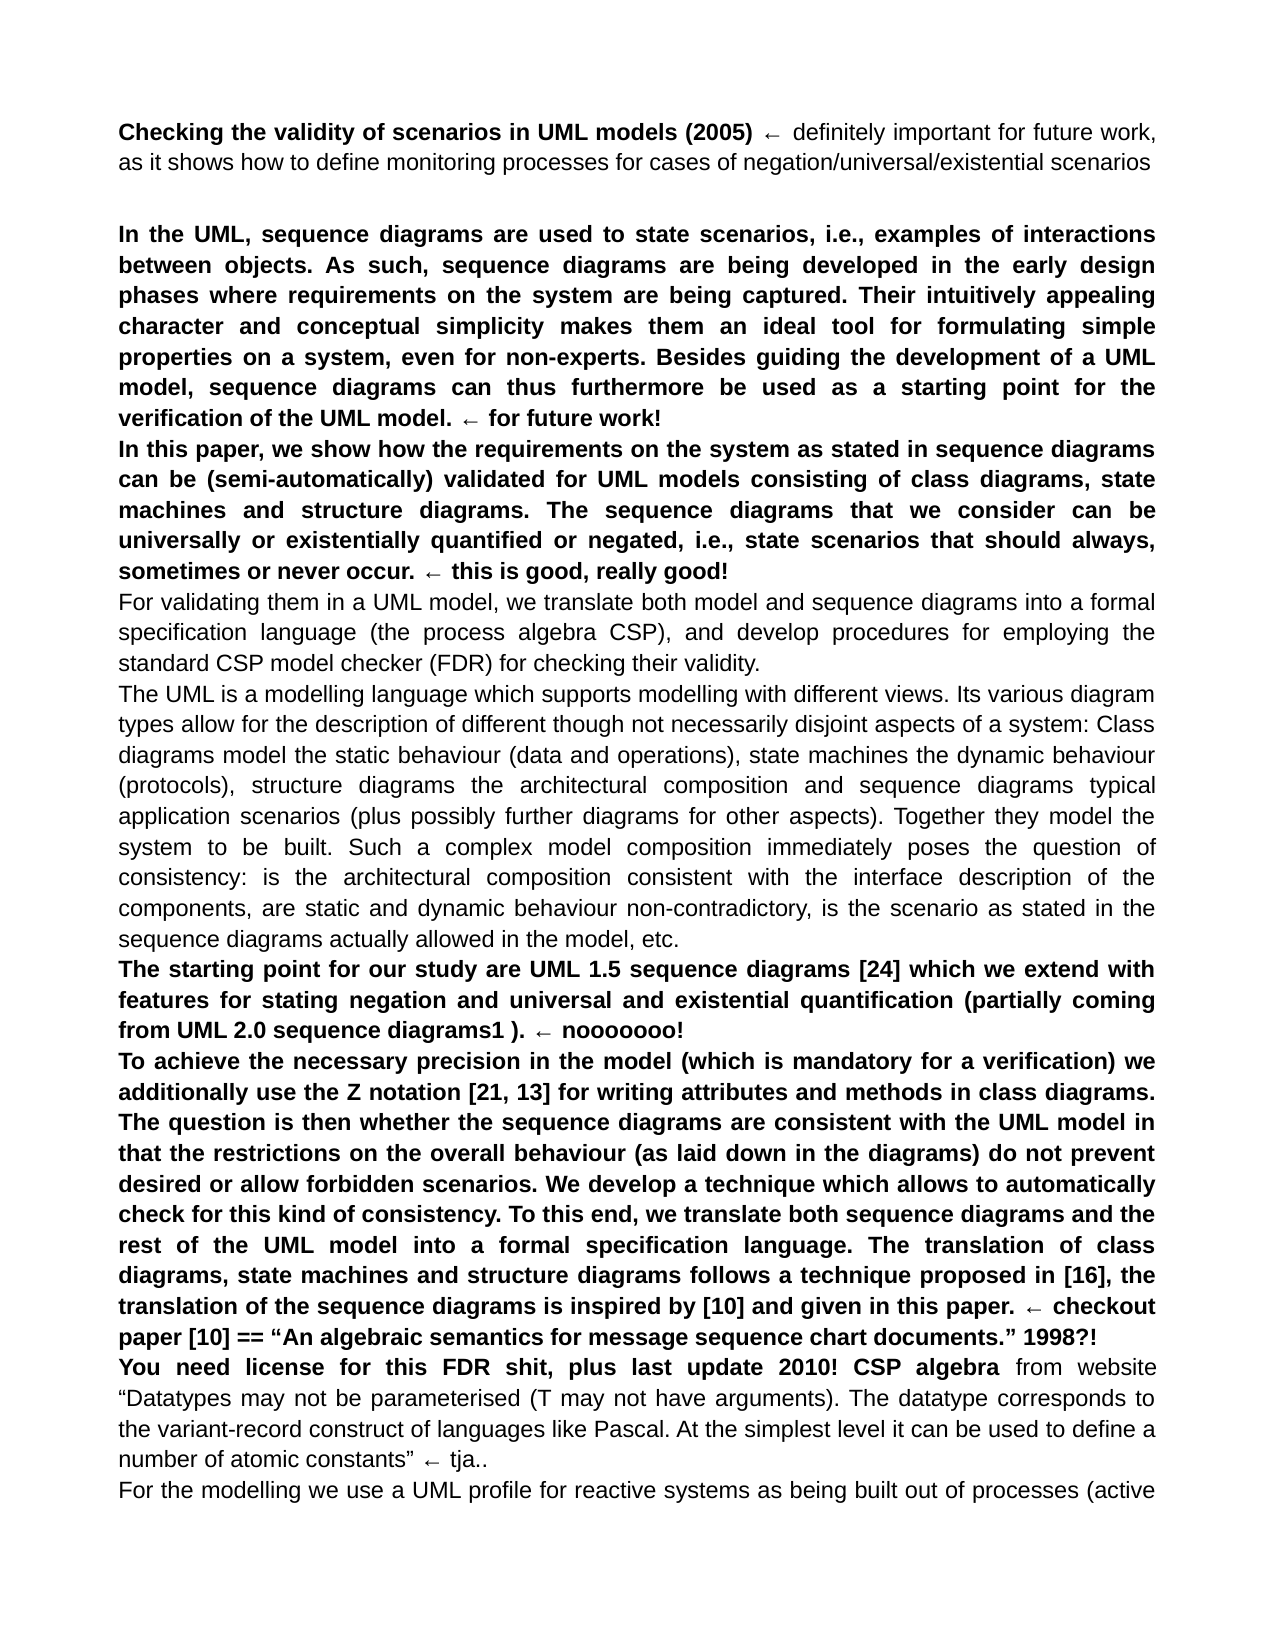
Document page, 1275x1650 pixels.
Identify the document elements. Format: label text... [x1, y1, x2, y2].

text For validating them in a UML model, we translate both model and sequence diagrams into a formal specification language (the process algebra CSP), and develop procedures for employing the standard CSP model checker (FDR) for checking their validity. [118, 588, 1157, 676]
text In the UML, sequence diagrams are used to state scenarios, i.e., examples of interactions between objects. As such, sequence diagrams are being developed in the early design phases where requirements on the system are being captured. Their intuitively appealing character and conceptual simplicity makes them an ideal tool for formulating simple properties on a system, even for non-experts. Besides guiding the development of a UML model, sequence diagrams can thus furthermore be used as a starting point for the verification of the UML model. ← for future work! [118, 221, 1157, 431]
text In this paper, we show how the requirements on the system as stated in sequence diagrams can be (semi-automatically) validated for UML models consisting of class diagrams, state machines and structure diagrams. The sequence diagrams that we consider can be universally or existentially quantified or negated, i.e., state scenarios that should always, sometimes or never occur. ← this is good, really good! [118, 435, 1157, 584]
text Checking the validity of scenarios in UML models (2005) ← definitely important for future work, as it shows how to define monitoring processes for cases of negation/universal/existential scenarios [118, 118, 1157, 176]
text You need license for this FDR shit, plus last update 2010! CSP algebra from website “Datatypes may not be parameterised (T may not have arguments). The datatype corresponds to the variant-record construct of languages like Pascal. At the simplest level it can be used to define a number of atomic constants” ← tja.. [118, 1354, 1157, 1472]
text The starting point for our study are UML 1.5 sequence diagrams [24] which we extend with features for stating negation and universal and existential quantification (partially coming from UML 2.0 sequence diagrams1 ). ← nooooooo! [118, 956, 1157, 1044]
text For the modelling we use a UML profile for reactive systems as being built out of processes (active [118, 1476, 1157, 1503]
text The UML is a modelling language which supports modelling with different views. Its various diagram types allow for the description of different though not necessarily disjoint aspects of a system: Class diagrams model the static behaviour (data and operations), state machines the dynamic behaviour (protocols), structure diagrams the architectural composition and sequence diagrams typical application scenarios (plus possibly further diagrams for other aspects). Together they model the system to be built. Such a complex model composition immediately poses the question of consistency: is the architectural composition consistent with the interface description of the components, are static and dynamic behaviour non-contradictory, is the scenario as stated in the sequence diagrams actually allowed in the model, etc. [118, 680, 1157, 952]
text To achieve the necessary precision in the model (which is mandatory for a verification) we additionally use the Z notation [21, 13] for writing attributes and methods in class diagrams. The question is then whether the sequence diagrams are consistent with the UML model in that the restrictions on the overall behaviour (as laid down in the diagrams) do not prevent desired or allow forbidden scenarios. We develop a technique which allows to automatically check for this kind of consistency. To this end, we translate both sequence diagrams and the rest of the UML model into a formal specification language. The translation of class diagrams, state machines and structure diagrams follows a technique proposed in [16], the translation of the sequence diagrams is inspired by [10] and given in this paper. ← checkout paper [10] == “An algebraic semantics for message sequence chart documents.” 1998?! [118, 1047, 1157, 1350]
